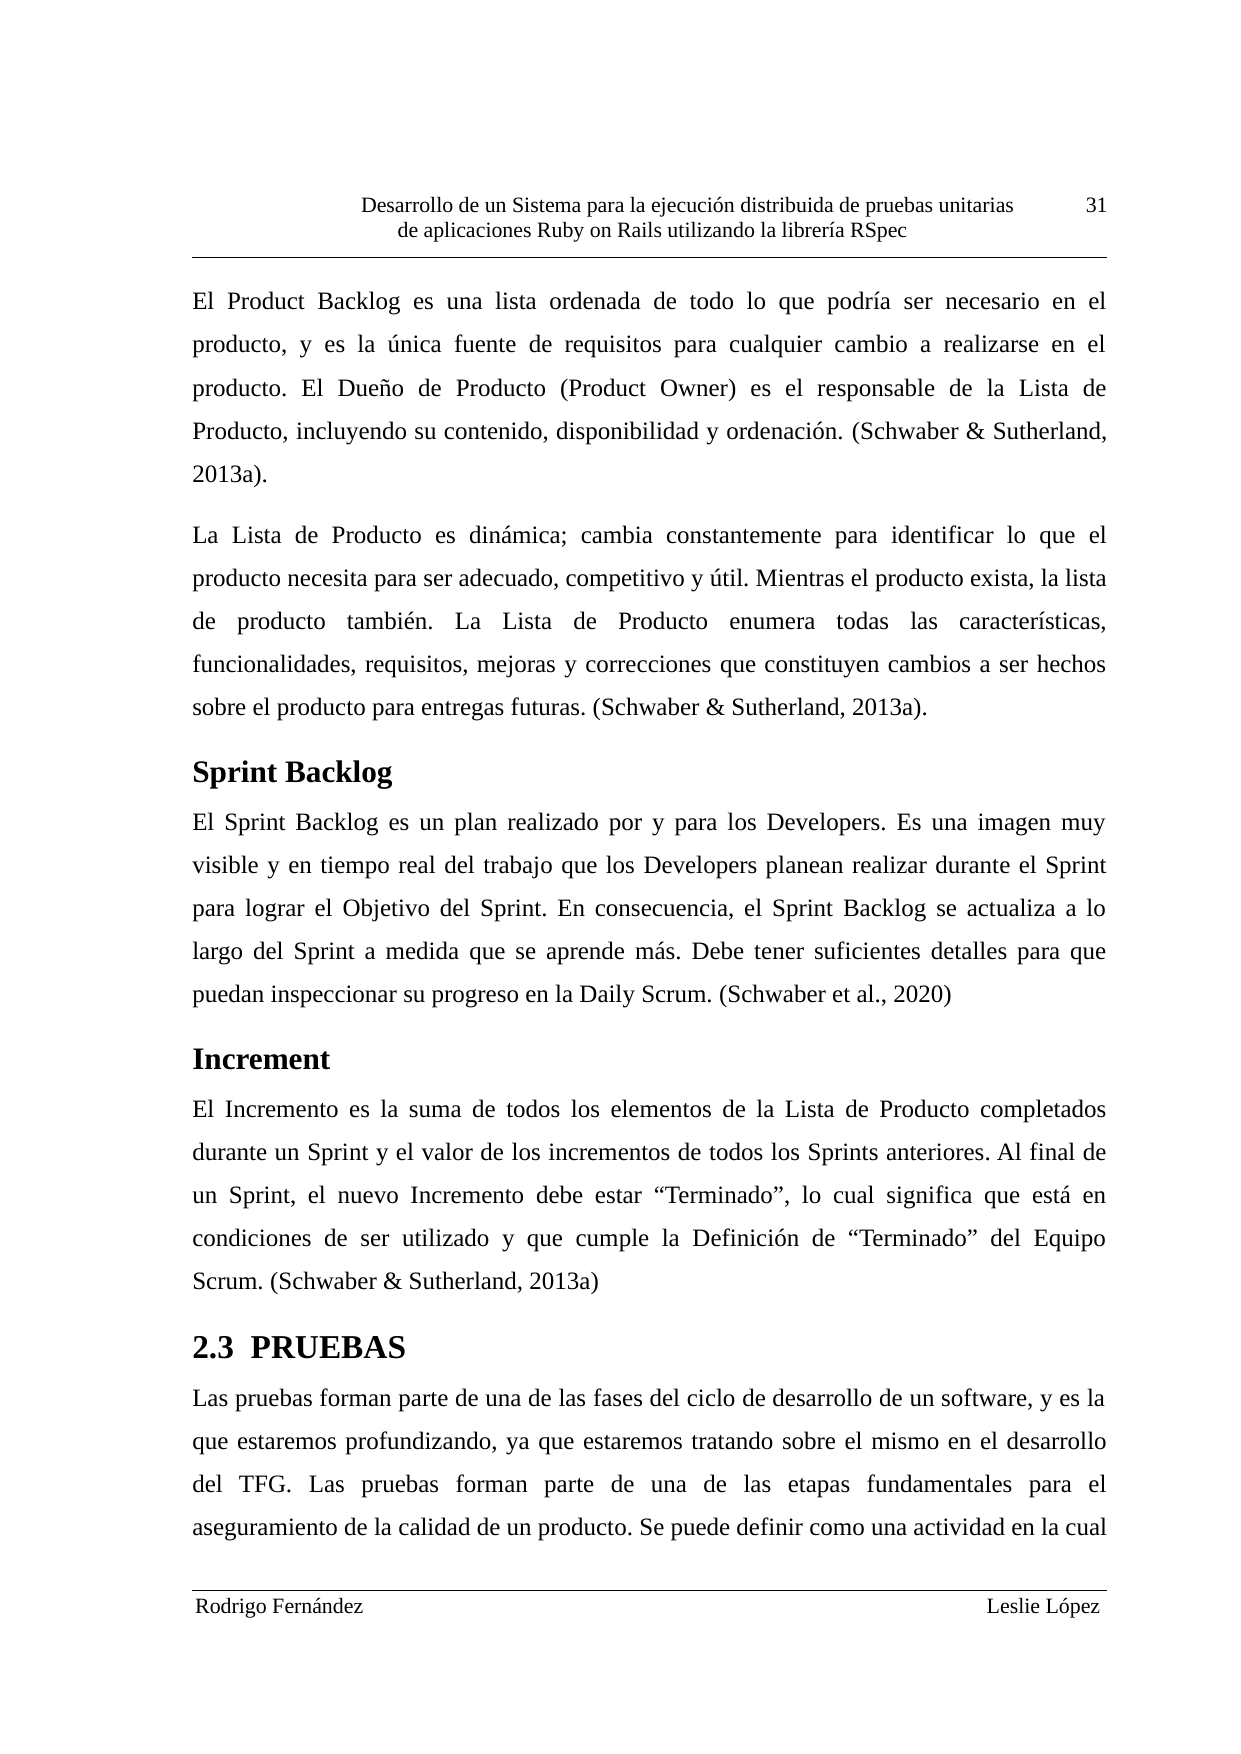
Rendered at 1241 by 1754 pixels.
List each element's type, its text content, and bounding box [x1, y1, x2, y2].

list La Lista de Producto es dinámica; cambia constantemente para identificar lo que el producto necesita para ser adecuado, competitivo y útil. Mientras el producto exista, la lista de producto también. La Lista de Producto enumera todas las características, funcionalidades, requisitos, mejoras y correcciones que constituyen cambios a ser hechos sobre el producto para entregas futuras. (Schwaber & Sutherland, 2013a).⁠ [192, 520, 1107, 721]
text Las pruebas forman parte de una de las fases del ciclo de desarrollo de un software, y es la que estaremos profundizando, ya que estaremos tratando sobre el mismo en el desarrollo del TFG. Las pruebas forman parte de una de las etapas fundamentales para el aseguramiento de la calidad de un producto. Se puede definir como una actividad en la cual [192, 1383, 1107, 1541]
list El Incremento es la suma de todos los elementos de la Lista de Producto completados durante un Sprint y el valor de los incrementos de todos los Sprints anteriores. Al final de un Sprint, el nuevo Incremento debe estar “Terminado”, lo cual significa que está en condiciones de ser utilizado y que cumple la Definición de “Terminado” del Equipo Scrum. (Schwaber & Sutherland, 2013a) [192, 1094, 1107, 1295]
subtitle Sprint Backlog [192, 753, 1107, 789]
subtitle Increment [192, 1040, 1107, 1076]
subtitle Pruebas [192, 1327, 1107, 1365]
list El Product Backlog es una lista ordenada de todo lo que podría ser necesario en el producto, y es la única fuente de requisitos para cualquier cambio a realizarse en el producto. El Dueño de Producto (Product Owner) es el responsable de la Lista de Producto, incluyendo su contenido, disponibilidad y ordenación. (Schwaber & Sutherland, 2013a). [192, 286, 1107, 488]
list El Sprint Backlog es un plan realizado por y para los Developers. Es una imagen muy visible y en tiempo real del trabajo que los Developers planean realizar durante el Sprint para lograr el Objetivo del Sprint. En consecuencia, el Sprint Backlog se actualiza a lo largo del Sprint a medida que se aprende más. Debe tener suficientes detalles para que puedan inspeccionar su progreso en la Daily Scrum. (Schwaber et al., 2020)⁠ [192, 807, 1107, 1008]
